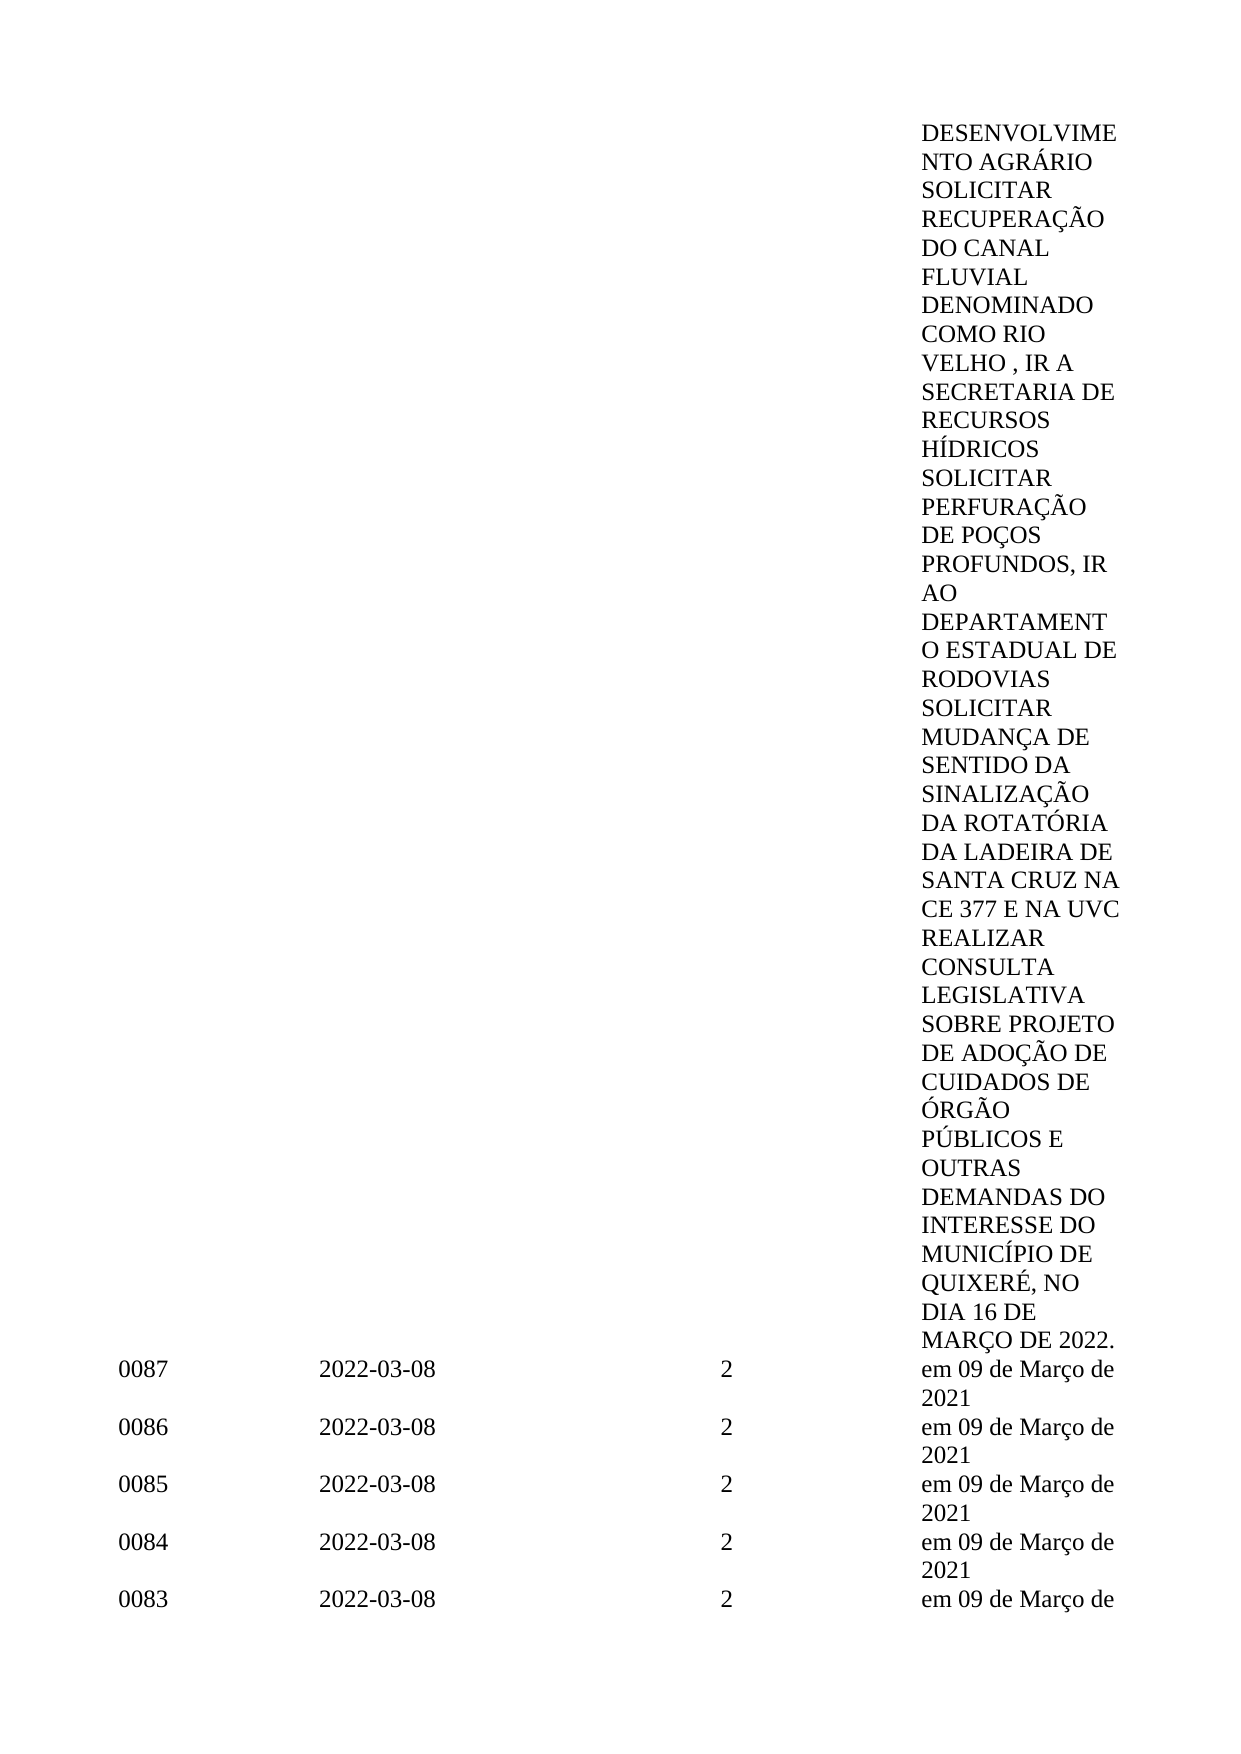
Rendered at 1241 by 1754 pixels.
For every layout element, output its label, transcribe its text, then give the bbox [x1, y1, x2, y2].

table_cell em 09 de Março de 2021 [921, 1412, 1122, 1469]
table_cell 0086 [118, 1412, 319, 1469]
table_cell [520, 1527, 720, 1584]
table_cell 2022-03-08 [319, 1469, 519, 1527]
table_cell 0085 [118, 1469, 319, 1527]
table_cell 0084 [118, 1527, 319, 1584]
table_cell [520, 1354, 720, 1412]
table_cell 2 [720, 1527, 921, 1584]
table_cell 2 [720, 1469, 921, 1527]
table_cell 2022-03-08 [319, 1412, 519, 1469]
table_cell 2 [720, 1354, 921, 1412]
table_cell 0083 [118, 1584, 319, 1613]
table_cell [720, 118, 921, 1354]
table_cell [520, 1469, 720, 1527]
table_cell [520, 118, 720, 1354]
table_cell DESENVOLVIMENTO AGRÁRIO SOLICITAR RECUPERAÇÃO DO CANAL FLUVIAL DENOMINADO COMO RIO VELHO , IR A SECRETARIA DE RECURSOS HÍDRICOS SOLICITAR PERFURAÇÃO DE POÇOS PROFUNDOS, IR AO DEPARTAMENTO ESTADUAL DE RODOVIAS SOLICITAR MUDANÇA DE SENTIDO DA SINALIZAÇÃO DA ROTATÓRIA DA LADEIRA DE SANTA CRUZ NA CE 377 E NA UVC REALIZAR CONSULTA LEGISLATIVA SOBRE PROJETO DE ADOÇÃO DE CUIDADOS DE ÓRGÃO PÚBLICOS E OUTRAS DEMANDAS DO INTERESSE DO MUNICÍPIO DE QUIXERÉ, NO DIA 16 DE MARÇO DE 2022. [921, 118, 1122, 1354]
table_cell em 09 de Março de [921, 1584, 1122, 1613]
table_cell em 09 de Março de 2021 [921, 1527, 1122, 1584]
table_cell 2022-03-08 [319, 1584, 519, 1613]
table_cell [118, 118, 319, 1354]
table_cell em 09 de Março de 2021 [921, 1469, 1122, 1527]
table_cell [520, 1584, 720, 1613]
table_cell 2 [720, 1412, 921, 1469]
table_cell 2 [720, 1584, 921, 1613]
table_cell 0087 [118, 1354, 319, 1412]
table_cell [520, 1412, 720, 1469]
table_cell em 09 de Março de 2021 [921, 1354, 1122, 1412]
table_cell 2022-03-08 [319, 1354, 519, 1412]
table_cell [319, 118, 519, 1354]
table_cell 2022-03-08 [319, 1527, 519, 1584]
